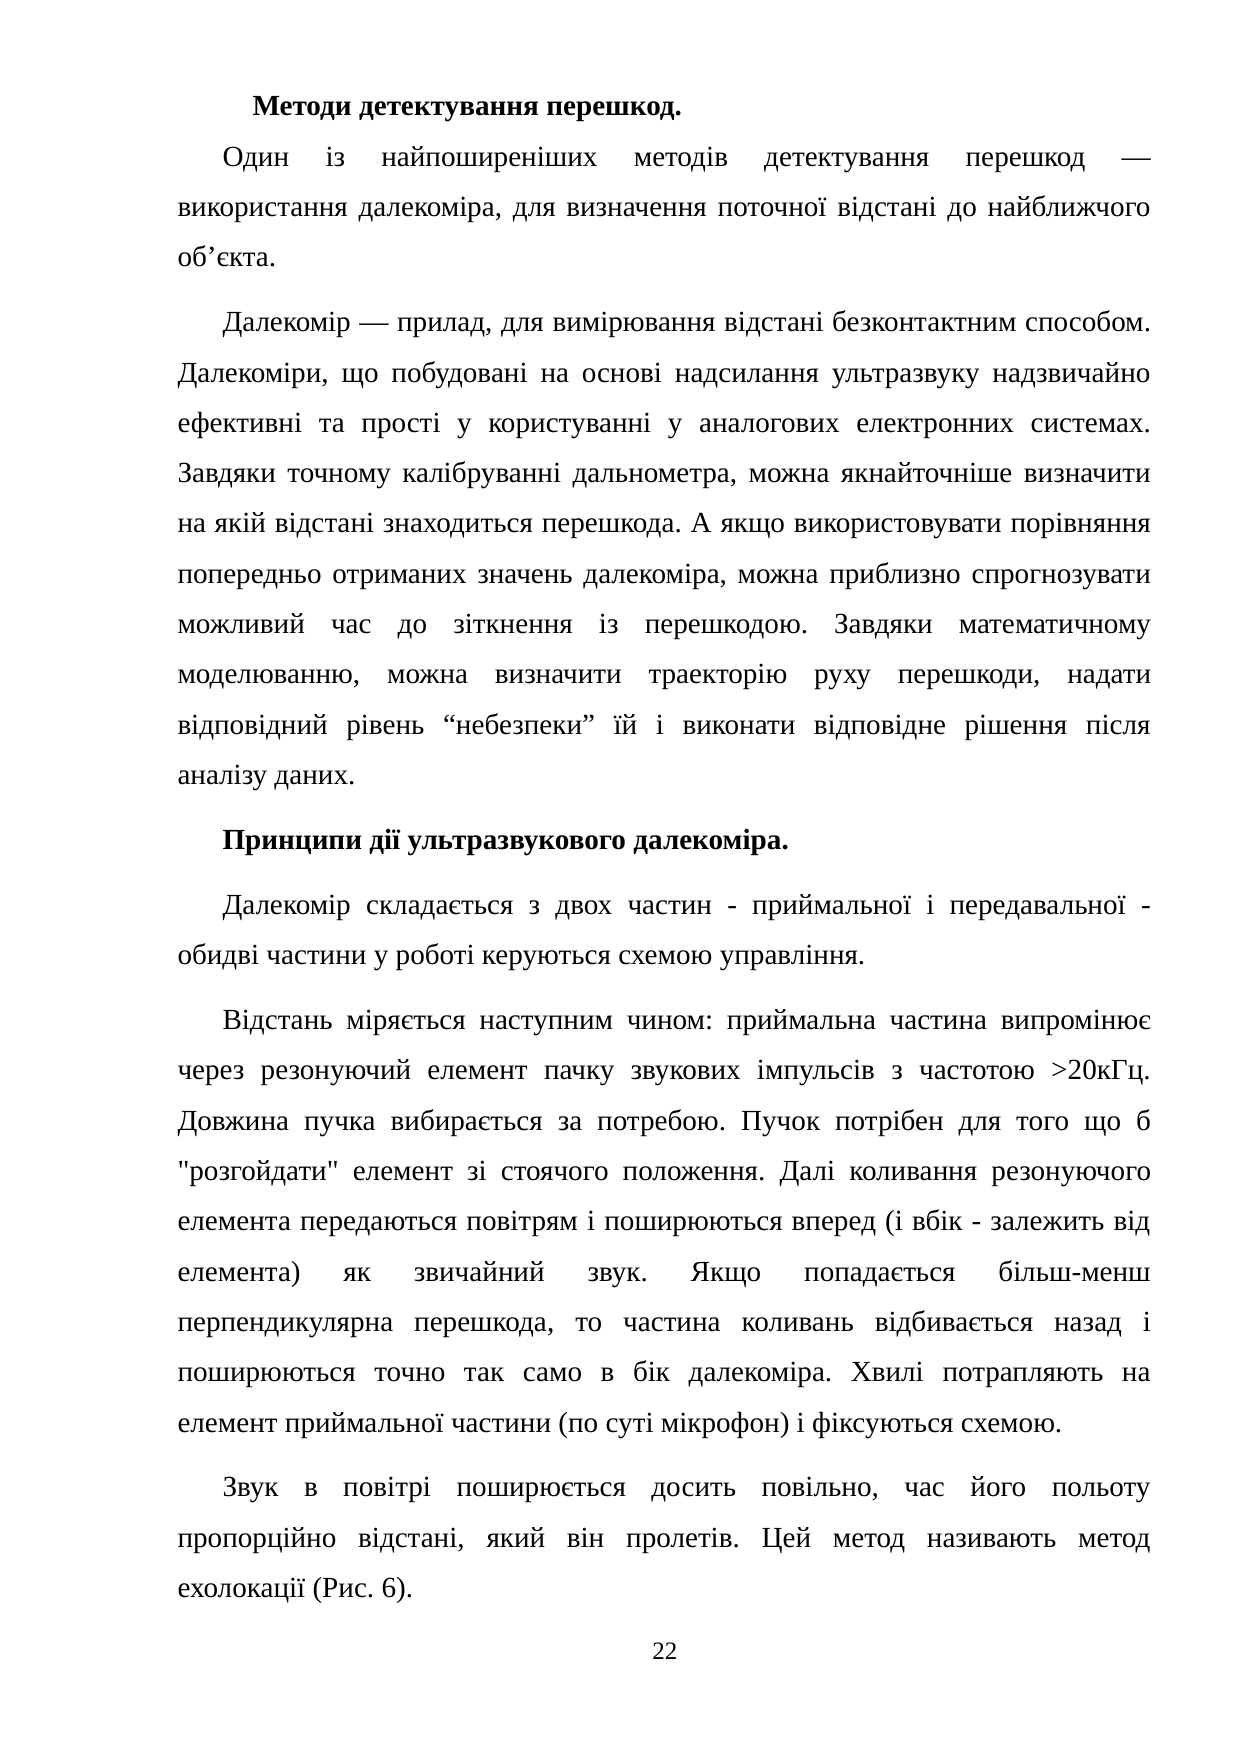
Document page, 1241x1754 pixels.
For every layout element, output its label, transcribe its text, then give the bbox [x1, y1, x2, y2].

text Принципи дії ультразвукового далекоміра. [177, 822, 1152, 856]
text Методи детектування перешкод. [177, 88, 1152, 122]
text Далекомір — прилад, для вимірювання відстані безконтактним способом. Далекоміри, що побудовані на основі надсилання ультразвуку надзвичайно ефективні та прості у користуванні у аналогових електронних системах. Завдяки точному калібруванні дальнометра, можна якнайточніше визначити на якій відстані знаходиться перешкода. А якщо використовувати порівняння попередньо отриманих значень далекоміра, можна приблизно спрогнозувати можливий час до зіткнення із перешкодою. Завдяки математичному моделюванню, можна визначити траекторію руху перешкоди, надати відповідний рівень “небезпеки” їй і виконати відповідне рішення після аналізу даних. [177, 304, 1152, 791]
text Один із найпоширеніших методів детектування перешкод — використання далекоміра, для визначення поточної відстані до найближчого об’єкта. [177, 139, 1152, 273]
text Далекомір складається з двох частин - приймальної і передавальної - обидві частини у роботі керуються схемою управління. [177, 887, 1152, 971]
text Відстань міряється наступним чином: приймальна частина випромінює через резонуючий елемент пачку звукових імпульсів з частотою >20кГц. Довжина пучка вибирається за потребою. Пучок потрібен для того що б "розгойдати" елемент зі стоячого положення. Далі коливання резонуючого елемента передаються повітрям і поширюються вперед (і вбік - залежить від елемента) як звичайний звук. Якщо попадається більш-менш перпендикулярна перешкода, то частина коливань відбивається назад і поширюються точно так само в бік далекоміра. Хвилі потрапляють на елемент приймальної частини (по суті мікрофон) і фіксуються схемою. [177, 1002, 1152, 1438]
text Звук в повітрі поширюється досить повільно, час його польоту пропорційно відстані, який він пролетів. Цей метод називають метод ехолокації (Рис. 6). [177, 1469, 1152, 1604]
